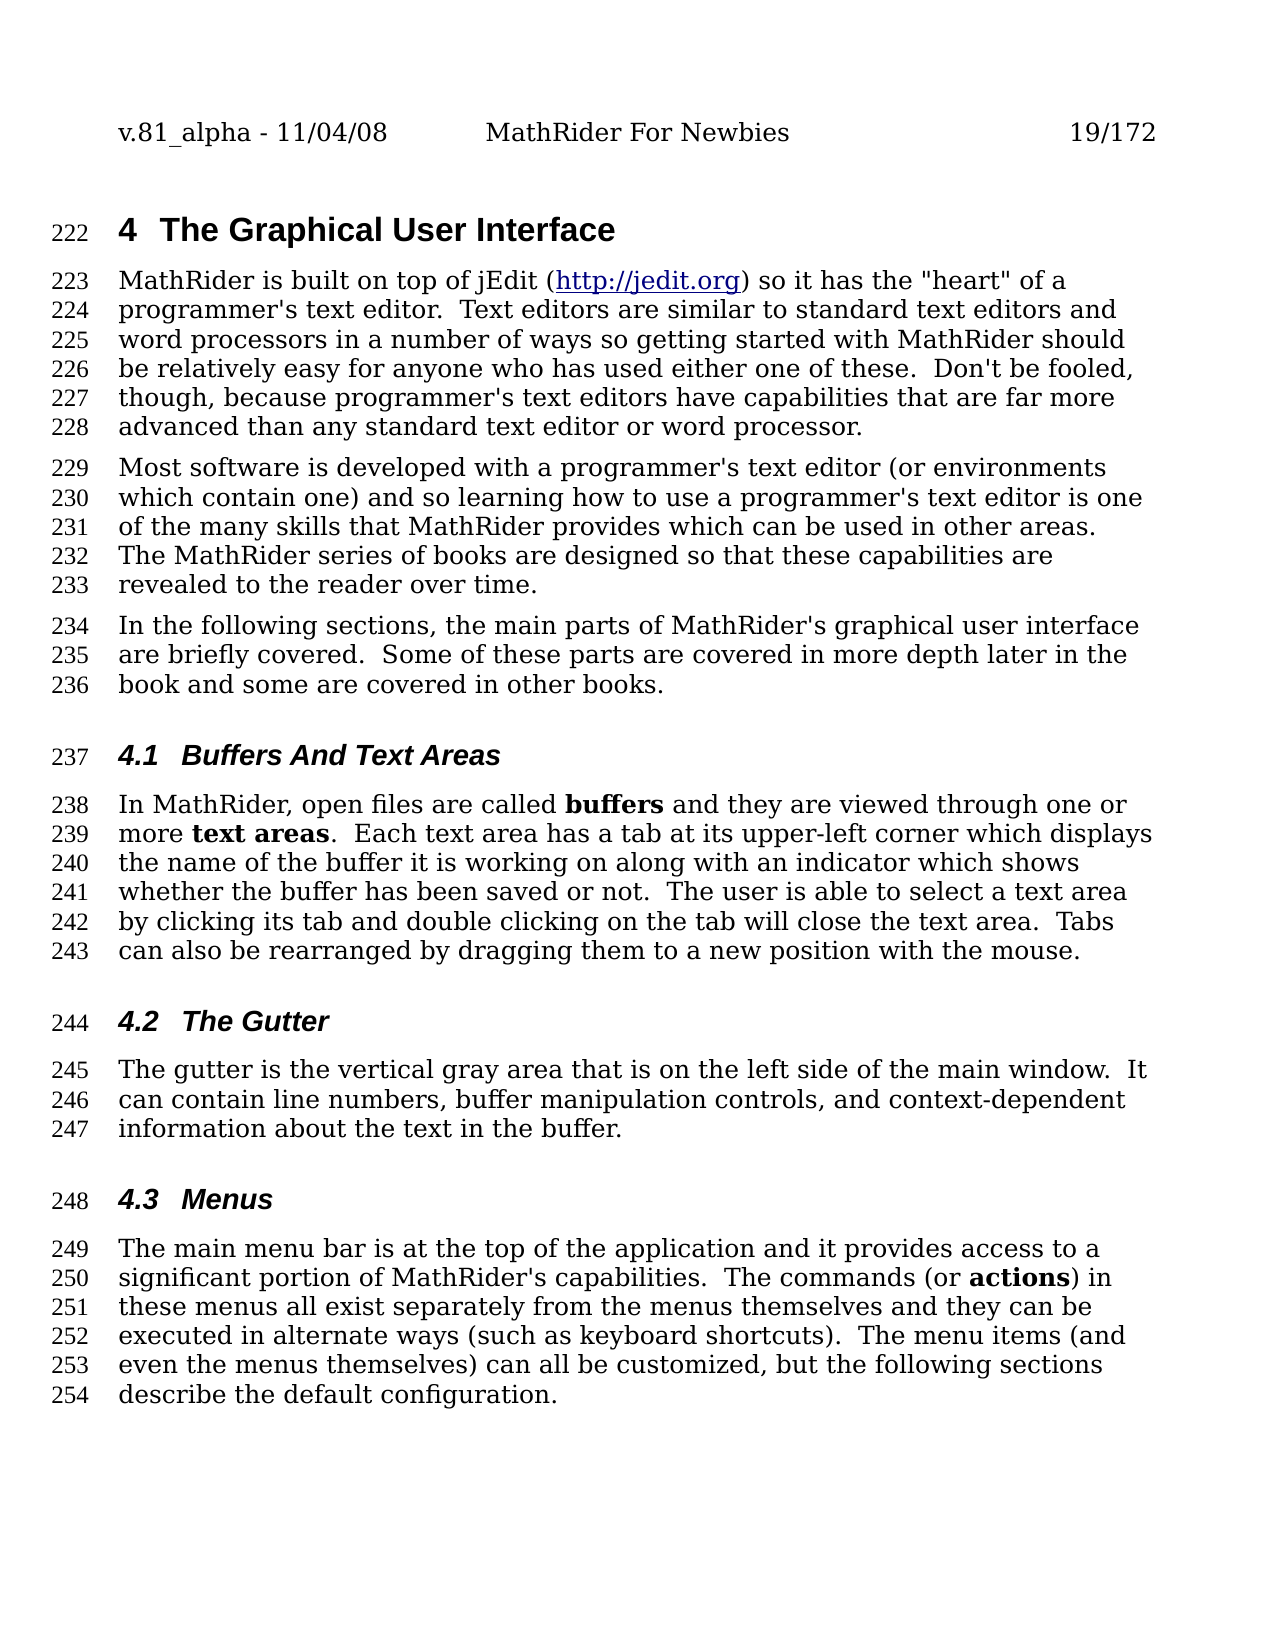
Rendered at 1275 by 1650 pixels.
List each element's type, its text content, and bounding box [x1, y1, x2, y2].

text In MathRider, open files are called buffers and they are viewed through one or more text areas. Each text area has a tab at its upper-left corner which displays the name of the buffer it is working on along with an indicator which shows whether the buffer has been saved or not. The user is able to select a text area by clicking its tab and double clicking on the tab will close the text area. Tabs can also be rearranged by dragging them to a new position with the mouse. [118, 789, 1157, 965]
subtitle Buffers And Text Areas [118, 738, 1157, 772]
subtitle The Graphical User Interface [118, 210, 1157, 248]
text MathRider is built on top of jEdit (http://jedit.org) so it has the "heart" of a programmer's text editor. Text editors are similar to standard text editors and word processors in a number of ways so getting started with MathRider should be relatively easy for anyone who has used either one of these. Don't be fooled, though, because programmer's text editors have capabilities that are far more advanced than any standard text editor or word processor. [118, 266, 1157, 441]
text The main menu bar is at the top of the application and it provides access to a significant portion of MathRider's capabilities. The commands (or actions) in these menus all exist separately from the menus themselves and they can be executed in alternate ways (such as keyboard shortcuts). The menu items (and even the menus themselves) can all be customized, but the following sections describe the default configuration. [118, 1234, 1157, 1409]
text Most software is developed with a programmer's text editor (or environments which contain one) and so learning how to use a programmer's text editor is one of the many skills that MathRider provides which can be used in other areas. The MathRider series of books are designed so that these capabilities are revealed to the reader over time. [118, 453, 1157, 599]
subtitle Menus [118, 1182, 1157, 1216]
text In the following sections, the main parts of MathRider's graphical user interface are briefly covered. Some of these parts are covered in more depth later in the book and some are covered in other books. [118, 611, 1157, 699]
text The gutter is the vertical gray area that is on the left side of the main window. It can contain line numbers, buffer manipulation controls, and context-dependent information about the text in the buffer. [118, 1056, 1157, 1143]
subtitle The Gutter [118, 1004, 1157, 1038]
